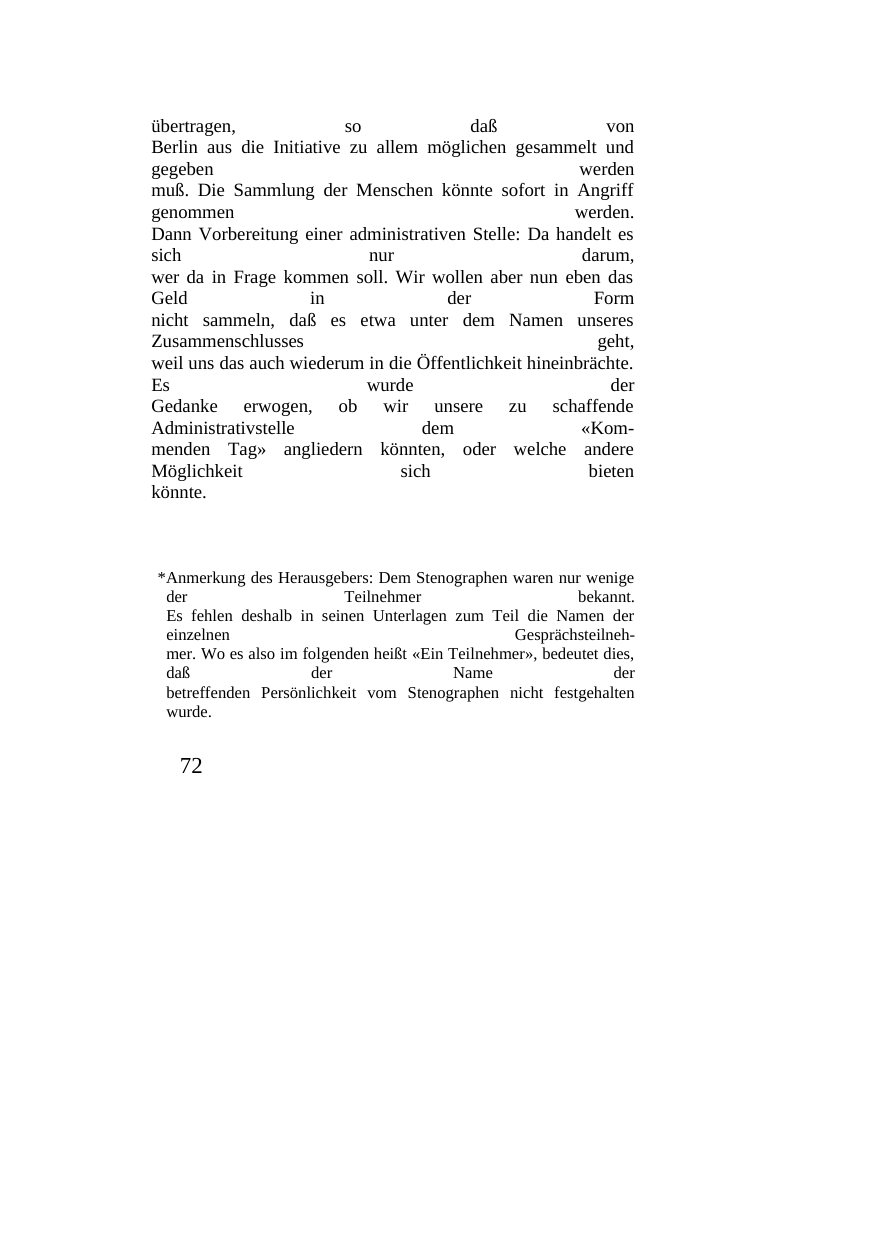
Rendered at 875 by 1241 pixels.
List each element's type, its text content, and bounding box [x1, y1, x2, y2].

text 72 [179, 752, 635, 778]
text übertragen, so daß von Berlin aus die Initiative zu allem möglichen gesammelt und gegeben werden muß. Die Sammlung der Menschen könnte sofort in Angriff genommen werden. Dann Vorbereitung einer administrativen Stelle: Da handelt es sich nur darum, wer da in Frage kommen soll. Wir wollen aber nun eben das Geld in der Form nicht sammeln, daß es etwa unter dem Namen unseres Zusammenschlusses geht, weil uns das auch wiederum in die Öffentlichkeit hineinbrächte. Es wurde der Gedanke erwogen, ob wir unsere zu schaffende Administrativstelle dem «Kom- menden Tag» angliedern könnten, oder welche andere Möglichkeit sich bieten könnte. [151, 115, 634, 503]
text *Anmerkung des Herausgebers: Dem Stenographen waren nur wenige der Teilnehmer bekannt. Es fehlen deshalb in seinen Unterlagen zum Teil die Namen der einzelnen Gesprächsteilneh- mer. Wo es also im folgenden heißt «Ein Teilnehmer», bedeutet dies, daß der Name der betreffenden Persönlichkeit vom Stenographen nicht festgehalten wurde. [157, 567, 635, 721]
